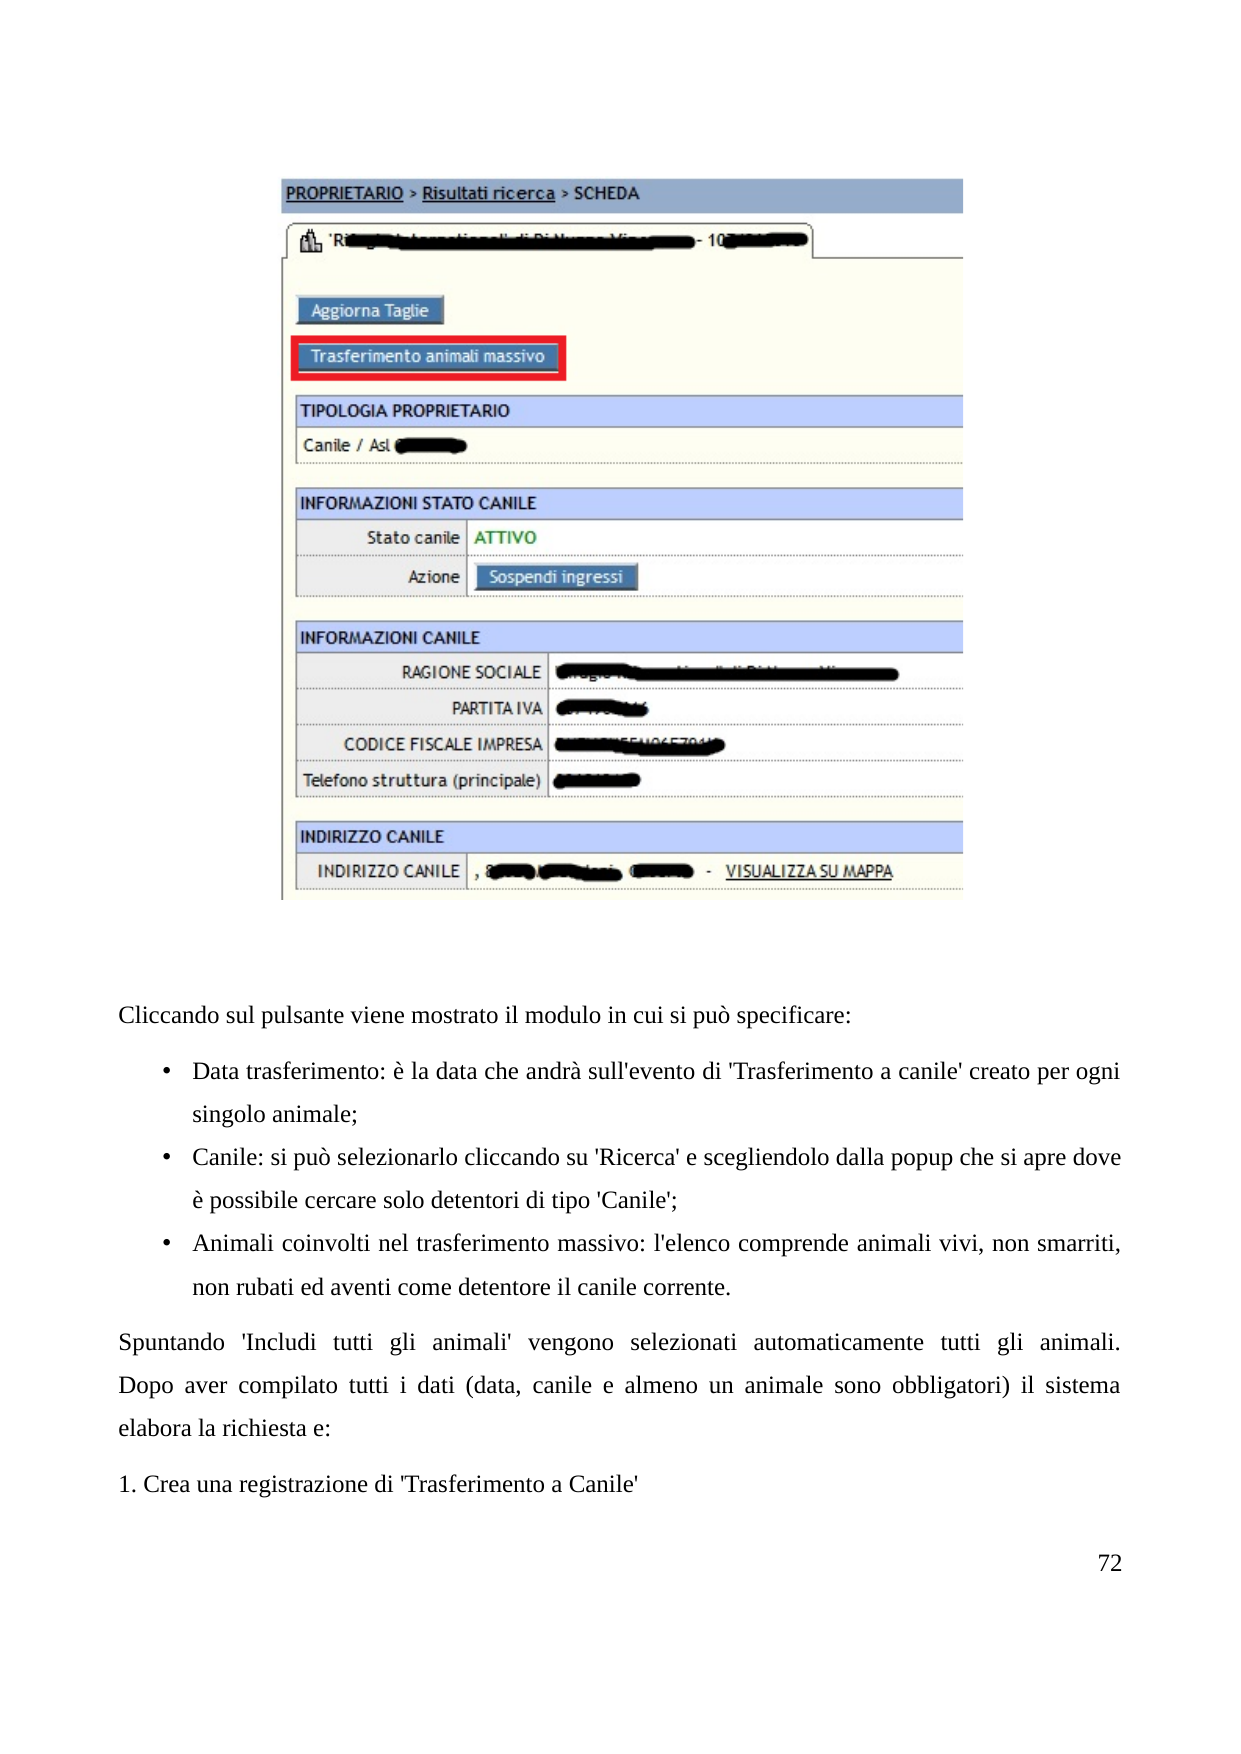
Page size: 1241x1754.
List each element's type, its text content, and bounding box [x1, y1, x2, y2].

text 1. Crea una registrazione di 'Trasferimento a Canile' [118, 1469, 1122, 1498]
text Cliccando sul pulsante viene mostrato il modulo in cui si può specificare: [118, 176, 1122, 1029]
list Data trasferimento: è la data che andrà sull'evento di 'Trasferimento a canile' creato per ogni singolo animale; [162, 1056, 1122, 1128]
list Canile: si può selezionarlo cliccando su 'Ricerca' e scegliendolo dalla popup che si apre dove è possibile cercare solo detentori di tipo 'Canile'; [162, 1142, 1122, 1214]
text Spuntando 'Includi tutti gli animali' vengono selezionati automaticamente tutti gli animali. Dopo aver compilato tutti i dati (data, canile e almeno un animale sono obbligatori) il sistema elabora la richiesta e: [118, 1327, 1122, 1442]
list Animali coinvolti nel trasferimento massivo: l'elenco comprende animali vivi, non smarriti, non rubati ed aventi come detentore il canile corrente. [162, 1228, 1122, 1300]
